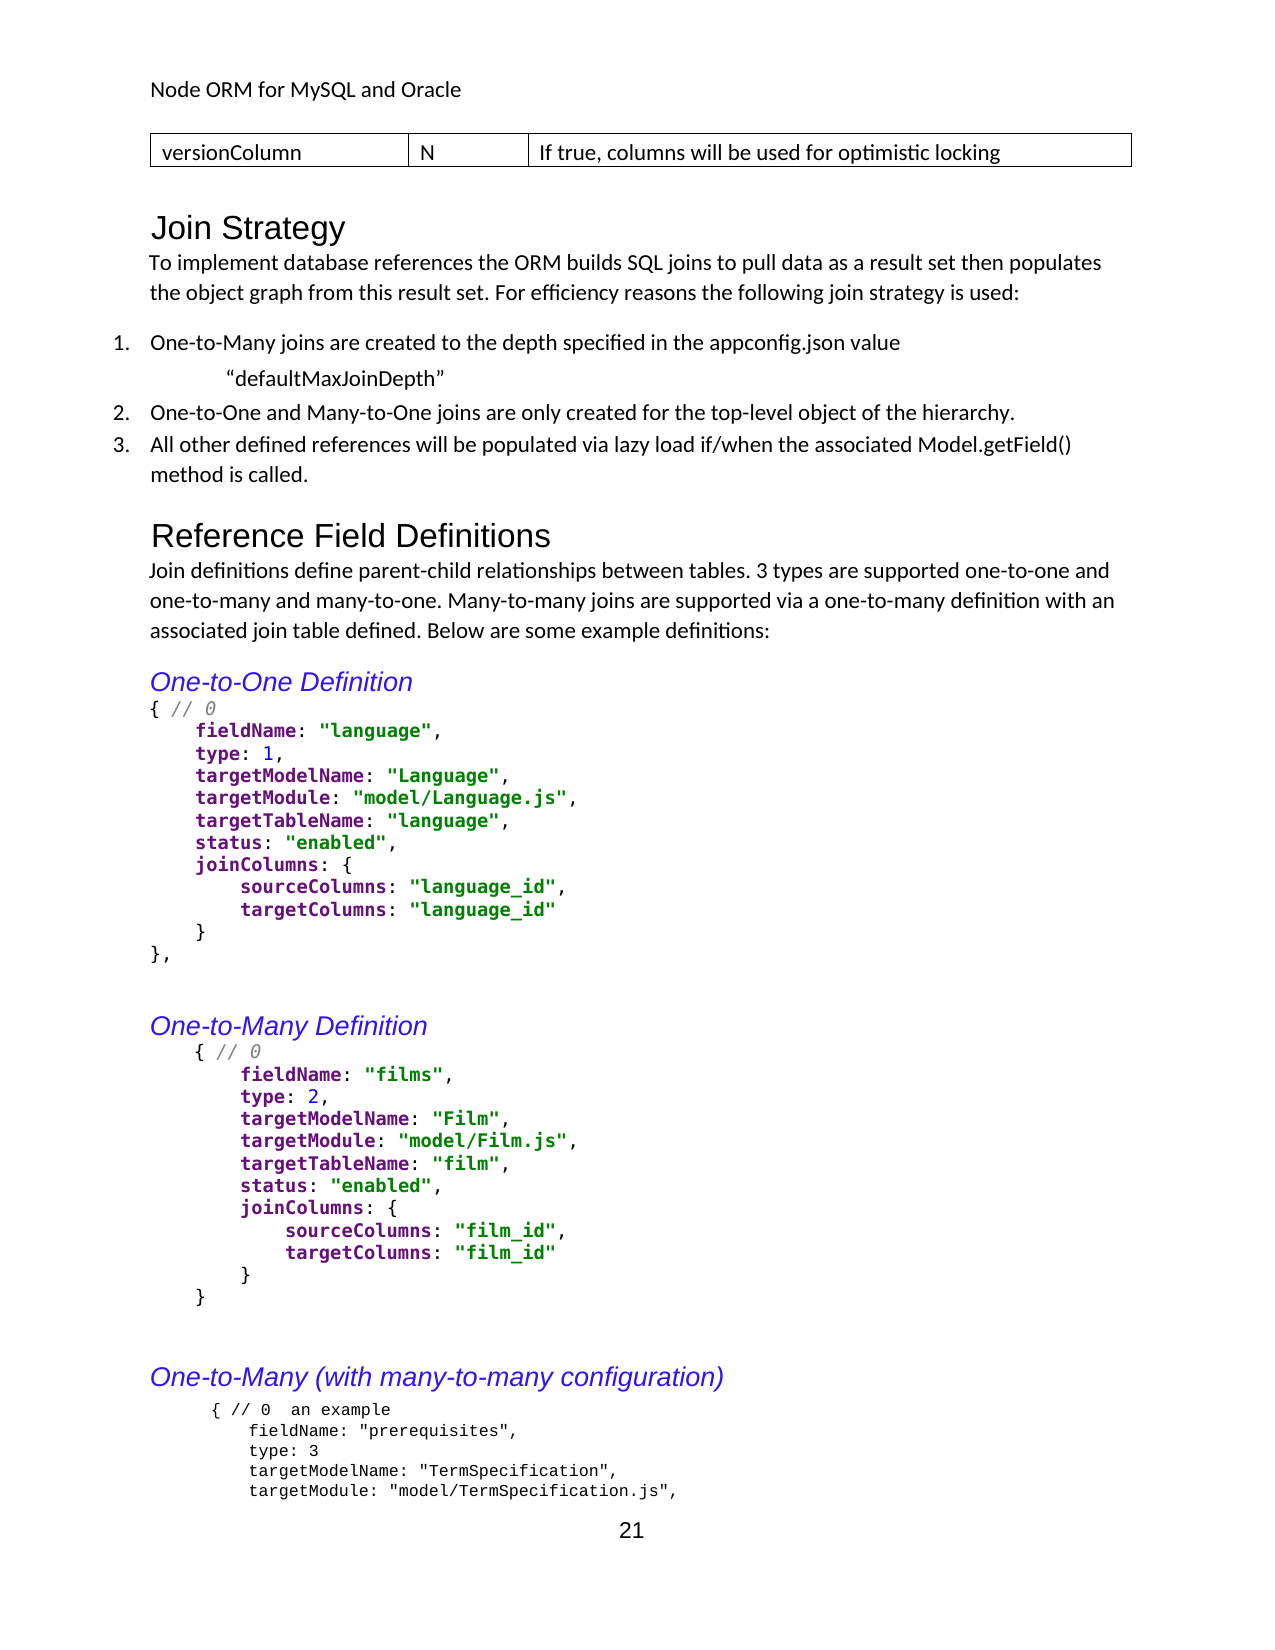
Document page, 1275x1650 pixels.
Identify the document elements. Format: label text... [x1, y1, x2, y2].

text targetModelName: "TermSpecification", [148, 1462, 810, 1481]
text { // 0 fieldName: "films", type: 2, targetModelName: "Film", targetModule: "model/Film.js", targetTableName: "film", status: "enabled", joinColumns: { sourceColumns: "film_id", targetColumns: "film_id" } } [148, 1041, 1143, 1337]
text “defaultMaxJoinDepth” [225, 364, 970, 392]
text fieldName: "prerequisites", [148, 1422, 810, 1441]
table_cell If true, columns will be used for optimistic locking [529, 134, 1131, 166]
text Join definitions define parent-child relationships between tables. 3 types are supported one-to-one and one-to-many and many-to-one. Many-to-many joins are supported via a one-to-many definition with an associated join table defined. Below are some example definitions: [148, 556, 1132, 644]
text targetModule: "model/TermSpecification.js", [148, 1482, 810, 1501]
text { // 0 an example [148, 1393, 810, 1421]
list One-to-Many joins are created to the depth specified in the appconfig.json value [113, 328, 1132, 356]
table_cell N [409, 134, 528, 166]
text To implement database references the ORM builds SQL joins to pull data as a result set then populates the object graph from this result set. For efficiency reasons the following join strategy is used: [148, 248, 1132, 306]
subtitle Join Strategy [151, 208, 1143, 246]
list One-to-One and Many-to-One joins are only created for the top-level object of the hierarchy. [113, 398, 1132, 426]
subtitle One-to-One Definition [149, 666, 1143, 698]
list All other defined references will be populated via lazy load if/when the associated Model.getField() method is called. [113, 431, 1132, 488]
text { // 0 fieldName: "language", type: 1, targetModelName: "Language", targetModule: "model/Language.js", targetTableName: "language", status: "enabled", joinColumns: { sourceColumns: "language_id", targetColumns: "language_id" } }, [148, 698, 1143, 965]
table_cell versionColumn [151, 134, 408, 166]
subtitle Reference Field Definitions [151, 516, 1143, 554]
subtitle One-to-Many Definition [149, 1009, 1143, 1041]
subtitle One-to-Many (with many-to-many configuration) [149, 1361, 1143, 1392]
text type: 3 [148, 1442, 810, 1461]
